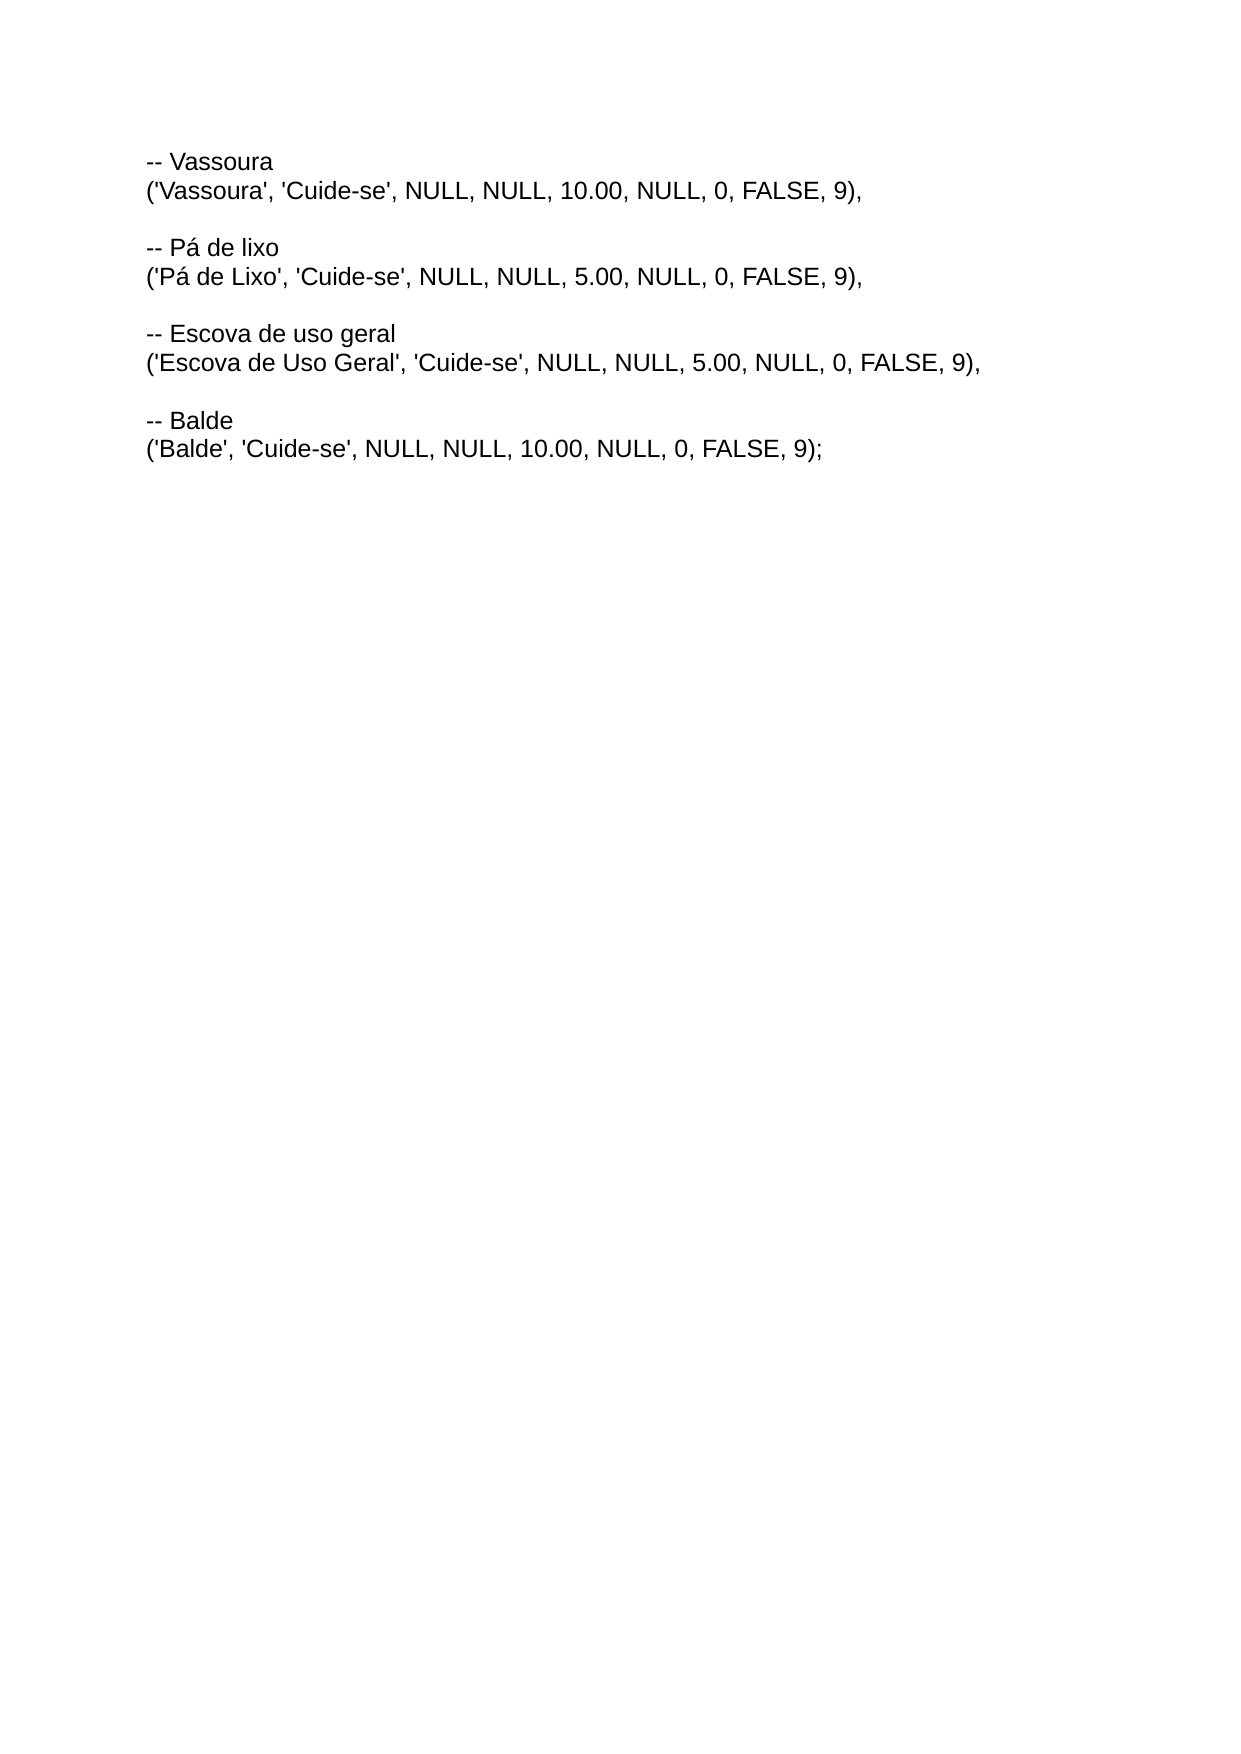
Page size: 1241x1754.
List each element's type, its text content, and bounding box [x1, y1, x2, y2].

text ('Balde', 'Cuide-se', NULL, NULL, 10.00, NULL, 0, FALSE, 9); [118, 434, 1122, 463]
text ('Vassoura', 'Cuide-se', NULL, NULL, 10.00, NULL, 0, FALSE, 9), [118, 176, 1122, 204]
text ('Escova de Uso Geral', 'Cuide-se', NULL, NULL, 5.00, NULL, 0, FALSE, 9), [118, 348, 1122, 377]
text -- Pá de lixo [118, 233, 1122, 262]
text ('Pá de Lixo', 'Cuide-se', NULL, NULL, 5.00, NULL, 0, FALSE, 9), [118, 262, 1122, 291]
text -- Vassoura [118, 147, 1122, 176]
text -- Escova de uso geral [118, 319, 1122, 348]
text -- Balde [118, 406, 1122, 434]
